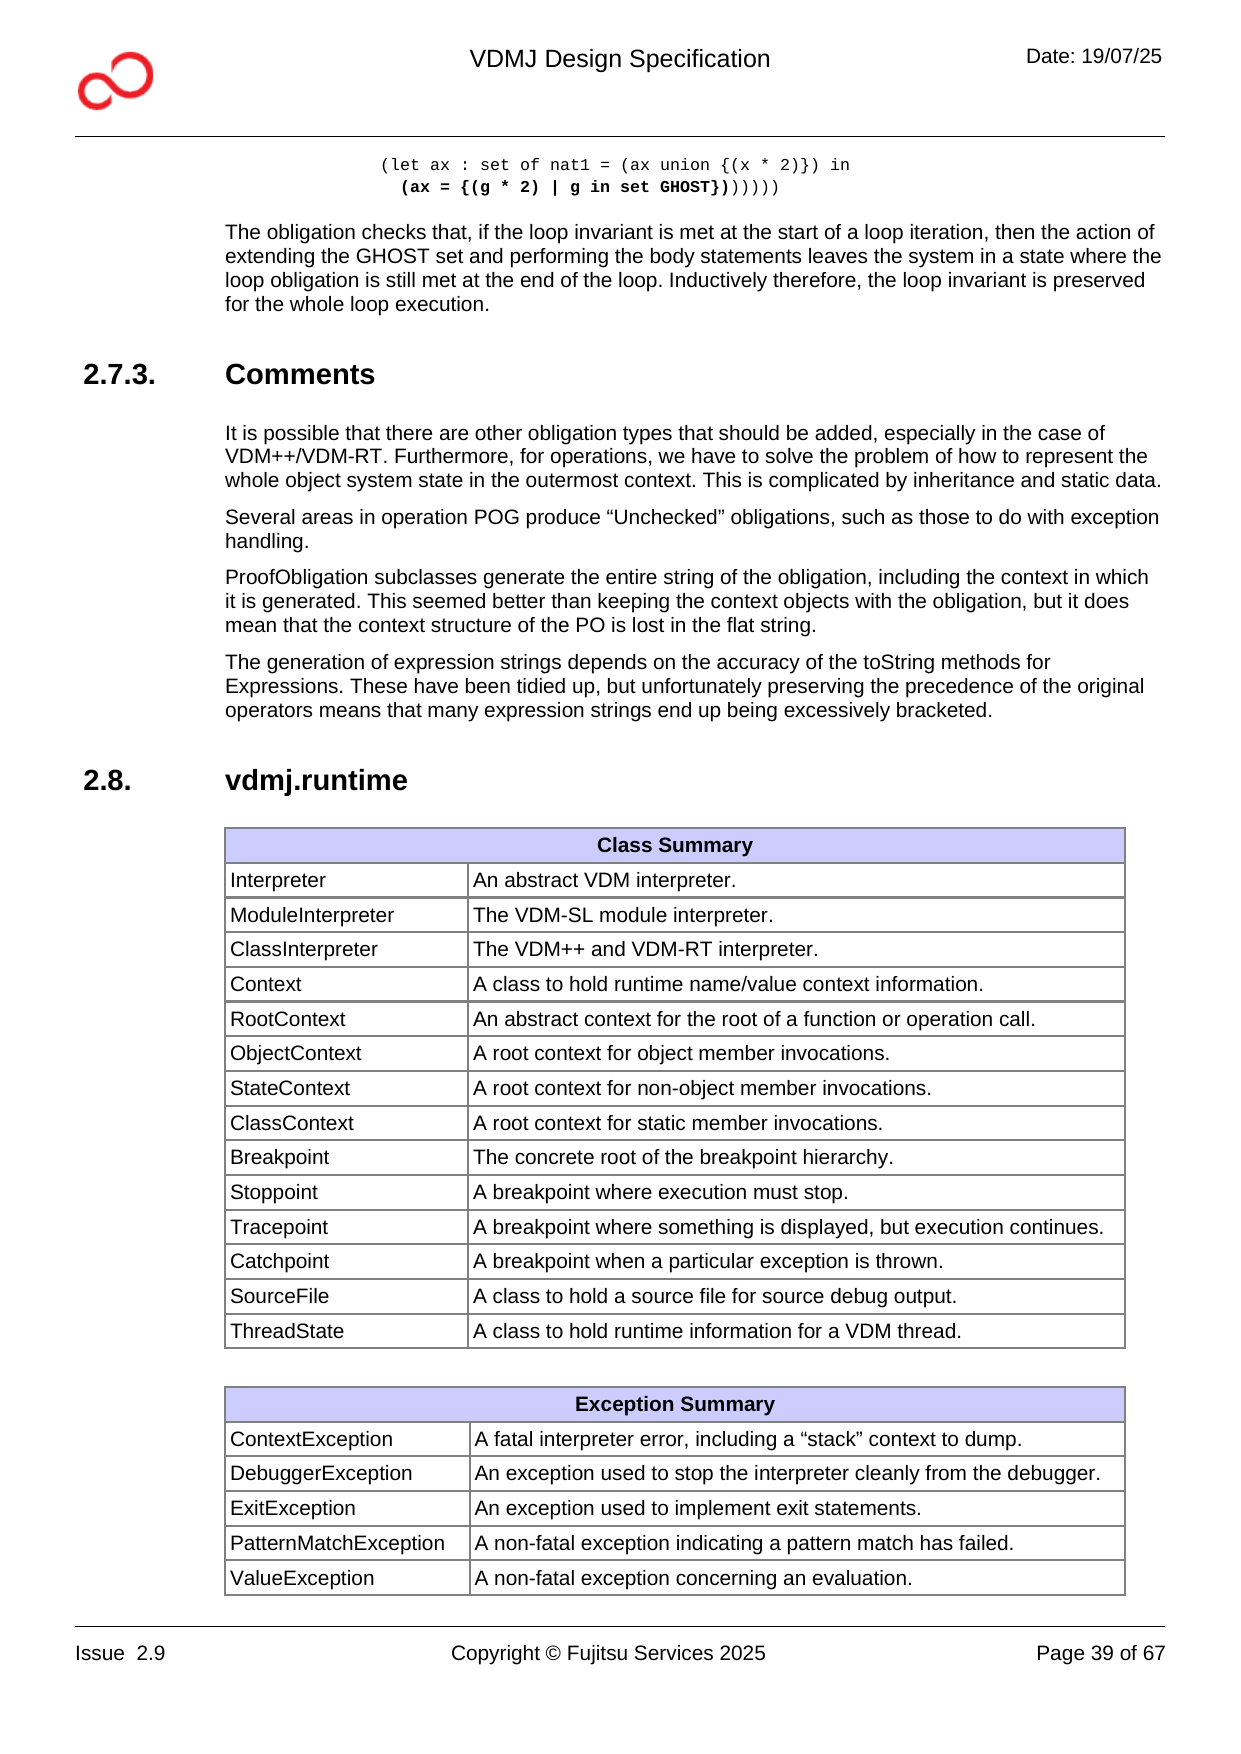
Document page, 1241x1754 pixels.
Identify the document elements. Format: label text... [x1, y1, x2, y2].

table_cell ThreadState [226, 1315, 467, 1347]
table_cell The concrete root of the breakpoint hierarchy. [469, 1141, 1124, 1174]
table_cell A root context for non-object member invocations. [469, 1072, 1124, 1104]
table_cell ExitException [226, 1492, 469, 1524]
table_header Exception Summary [226, 1388, 1124, 1421]
text The generation of expression strings depends on the accuracy of the toString methods for Expressions. These have been tidied up, but unfortunately preserving the precedence of the original operators means that many expression strings end up being excessively bracketed. [225, 650, 1165, 722]
table_cell A fatal interpreter error, including a “stack” context to dump. [471, 1423, 1124, 1455]
text (let ax : set of nat1 = (ax union {(x * 2)}) in [300, 152, 1165, 175]
table_cell Context [226, 968, 467, 1000]
table_cell ValueException [226, 1561, 469, 1594]
table_cell ModuleInterpreter [226, 899, 467, 931]
table_cell The VDM++ and VDM-RT interpreter. [469, 933, 1124, 966]
table_cell An abstract VDM interpreter. [469, 864, 1124, 896]
table_header Class Summary [226, 829, 1124, 862]
table_cell ClassInterpreter [226, 933, 467, 966]
table_cell A non-fatal exception concerning an evaluation. [471, 1561, 1124, 1594]
table_cell An abstract context for the root of a function or operation call. [469, 1003, 1124, 1035]
table_cell StateContext [226, 1072, 467, 1104]
table_cell A class to hold a source file for source debug output. [469, 1280, 1124, 1313]
table_cell RootContext [226, 1003, 467, 1035]
table_cell A non-fatal exception indicating a pattern match has failed. [471, 1527, 1124, 1559]
table_cell ContextException [226, 1423, 469, 1455]
subtitle Comments [75, 358, 1165, 391]
table_cell A class to hold runtime name/value context information. [469, 968, 1124, 1000]
table_cell A root context for static member invocations. [469, 1107, 1124, 1139]
table_cell SourceFile [226, 1280, 467, 1313]
text ProofObligation subclasses generate the entire string of the obligation, including the context in which it is generated. This seemed better than keeping the context objects with the obligation, but it does mean that the context structure of the PO is lost in the flat string. [225, 566, 1165, 637]
text Several areas in operation POG produce “Unchecked” obligations, such as those to do with exception handling. [225, 505, 1165, 553]
text The obligation checks that, if the loop invariant is met at the start of a loop iteration, then the action of extending the GHOST set and performing the body statements leaves the system in a state where the loop obligation is still met at the end of the loop. Inductively therefore, the loop invariant is preserved for the whole loop execution. [225, 220, 1165, 316]
table_cell An exception used to implement exit statements. [471, 1492, 1124, 1524]
table_cell Breakpoint [226, 1141, 467, 1174]
table_cell Interpreter [226, 864, 467, 896]
table_cell A class to hold runtime information for a VDM thread. [469, 1315, 1124, 1347]
picture [78, 44, 153, 120]
table_cell The VDM-SL module interpreter. [469, 899, 1124, 931]
table_cell A breakpoint when a particular exception is thrown. [469, 1245, 1124, 1278]
table_cell PatternMatchException [226, 1527, 469, 1559]
table_cell Stoppoint [226, 1176, 467, 1208]
table_cell Catchpoint [226, 1245, 467, 1278]
table_cell A root context for object member invocations. [469, 1037, 1124, 1070]
table_cell A breakpoint where something is displayed, but execution continues. [469, 1211, 1124, 1243]
text It is possible that there are other obligation types that should be added, especially in the case of VDM++/VDM-RT. Furthermore, for operations, we have to solve the problem of how to represent the whole object system state in the outermost context. This is complicated by inheritance and static data. [225, 421, 1165, 493]
table_cell ClassContext [226, 1107, 467, 1139]
text (ax = {(g * 2) | g in set GHOST})))))) [300, 175, 1165, 197]
table_cell An exception used to stop the interpreter cleanly from the debugger. [471, 1457, 1124, 1490]
table_cell A breakpoint where execution must stop. [469, 1176, 1124, 1208]
subtitle vdmj.runtime [75, 764, 1165, 797]
table_cell ObjectContext [226, 1037, 467, 1070]
table_cell Tracepoint [226, 1211, 467, 1243]
table_cell DebuggerException [226, 1457, 469, 1490]
